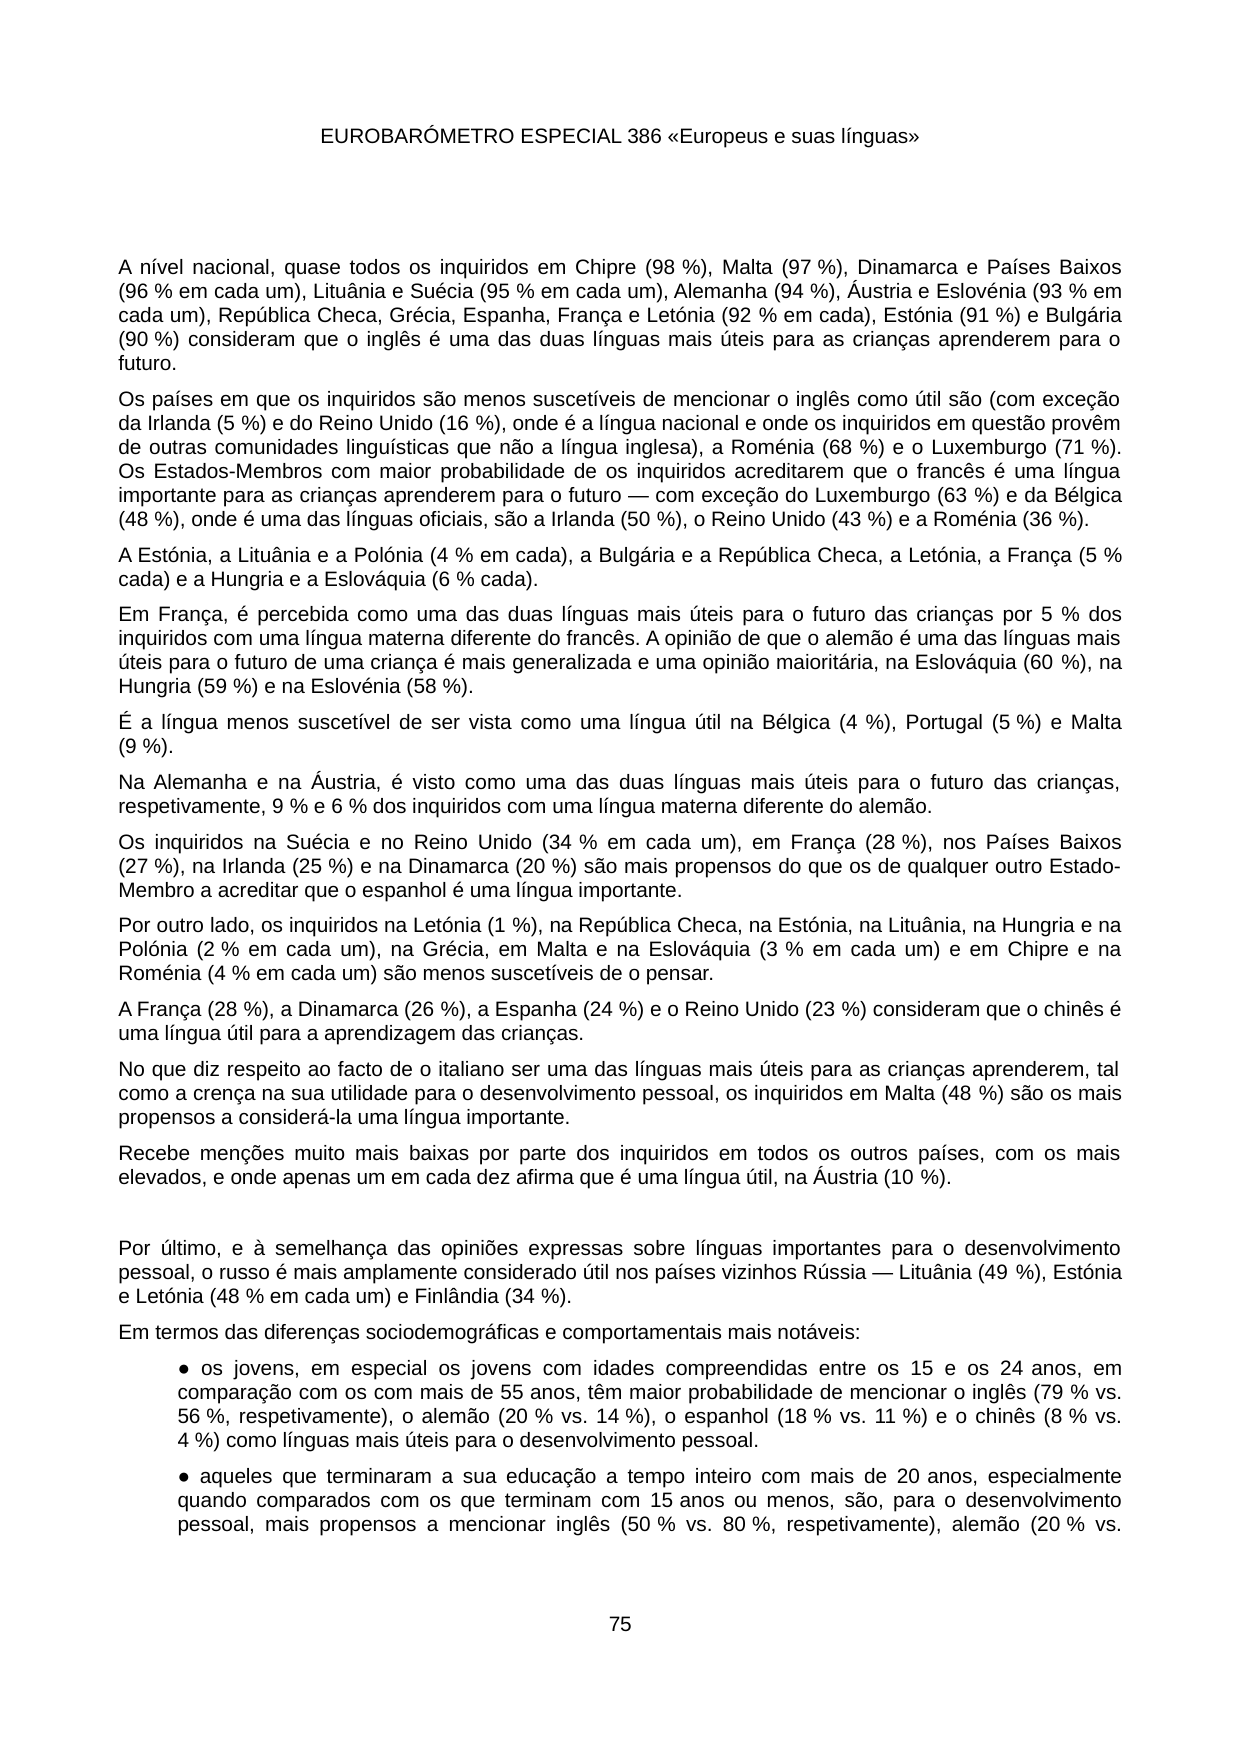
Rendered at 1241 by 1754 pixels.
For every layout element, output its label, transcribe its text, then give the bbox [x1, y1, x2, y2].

text Por outro lado, os inquiridos na Letónia (1 %), na República Checa, na Estónia, na Lituânia, na Hungria e na Polónia (2 % em cada um), na Grécia, em Malta e na Eslováquia (3 % em cada um) e em Chipre e na Roménia (4 % em cada um) são menos suscetíveis de o pensar. [118, 913, 1122, 985]
text Os países em que os inquiridos são menos suscetíveis de mencionar o inglês como útil são (com exceção da Irlanda (5 %) e do Reino Unido (16 %), onde é a língua nacional e onde os inquiridos em questão provêm de outras comunidades linguísticas que não a língua inglesa), a Roménia (68 %) e o Luxemburgo (71 %). Os Estados-Membros com maior probabilidade de os inquiridos acreditarem que o francês é uma língua importante para as crianças aprenderem para o futuro — com exceção do Luxemburgo (63 %) e da Bélgica (48 %), onde é uma das línguas oficiais, são a Irlanda (50 %), o Reino Unido (43 %) e a Roménia (36 %). [118, 387, 1122, 531]
text ● os jovens, em especial os jovens com idades compreendidas entre os 15 e os 24 anos, em comparação com os com mais de 55 anos, têm maior probabilidade de mencionar o inglês (79 % vs. 56 %, respetivamente), o alemão (20 % vs. 14 %), o espanhol (18 % vs. 11 %) e o chinês (8 % vs. 4 %) como línguas mais úteis para o desenvolvimento pessoal. [177, 1356, 1122, 1452]
text Em termos das diferenças sociodemográficas e comportamentais mais notáveis: [118, 1320, 1122, 1344]
text Recebe menções muito mais baixas por parte dos inquiridos em todos os outros países, com os mais elevados, e onde apenas um em cada dez afirma que é uma língua útil, na Áustria (10 %). [118, 1141, 1122, 1188]
text A França (28 %), a Dinamarca (26 %), a Espanha (24 %) e o Reino Unido (23 %) consideram que o chinês é uma língua útil para a aprendizagem das crianças. [118, 997, 1122, 1045]
text Por último, e à semelhança das opiniões expressas sobre línguas importantes para o desenvolvimento pessoal, o russo é mais amplamente considerado útil nos países vizinhos Rússia — Lituânia (49 %), Estónia e Letónia (48 % em cada um) e Finlândia (34 %). [118, 1236, 1122, 1308]
text ● aqueles que terminaram a sua educação a tempo inteiro com mais de 20 anos, especialmente quando comparados com os que terminam com 15 anos ou menos, são, para o desenvolvimento pessoal, mais propensos a mencionar inglês (50 % vs. 80 %, respetivamente), alemão (20 % vs. [177, 1463, 1122, 1535]
text Na Alemanha e na Áustria, é visto como uma das duas línguas mais úteis para o futuro das crianças, respetivamente, 9 % e 6 % dos inquiridos com uma língua materna diferente do alemão. [118, 770, 1122, 818]
text No que diz respeito ao facto de o italiano ser uma das línguas mais úteis para as crianças aprenderem, tal como a crença na sua utilidade para o desenvolvimento pessoal, os inquiridos em Malta (48 %) são os mais propensos a considerá-la uma língua importante. [118, 1057, 1122, 1129]
text Em França, é percebida como uma das duas línguas mais úteis para o futuro das crianças por 5 % dos inquiridos com uma língua materna diferente do francês. A opinião de que o alemão é uma das línguas mais úteis para o futuro de uma criança é mais generalizada e uma opinião maioritária, na Eslováquia (60 %), na Hungria (59 %) e na Eslovénia (58 %). [118, 602, 1122, 698]
text Os inquiridos na Suécia e no Reino Unido (34 % em cada um), em França (28 %), nos Países Baixos (27 %), na Irlanda (25 %) e na Dinamarca (20 %) são mais propensos do que os de qualquer outro Estado-Membro a acreditar que o espanhol é uma língua importante. [118, 829, 1122, 901]
text A nível nacional, quase todos os inquiridos em Chipre (98 %), Malta (97 %), Dinamarca e Países Baixos (96 % em cada um), Lituânia e Suécia (95 % em cada um), Alemanha (94 %), Áustria e Eslovénia (93 % em cada um), República Checa, Grécia, Espanha, França e Letónia (92 % em cada), Estónia (91 %) e Bulgária (90 %) consideram que o inglês é uma das duas línguas mais úteis para as crianças aprenderem para o futuro. [118, 255, 1122, 375]
text A Estónia, a Lituânia e a Polónia (4 % em cada), a Bulgária e a República Checa, a Letónia, a França (5 % cada) e a Hungria e a Eslováquia (6 % cada). [118, 542, 1122, 590]
text É a língua menos suscetível de ser vista como uma língua útil na Bélgica (4 %), Portugal (5 %) e Malta (9 %). [118, 710, 1122, 758]
